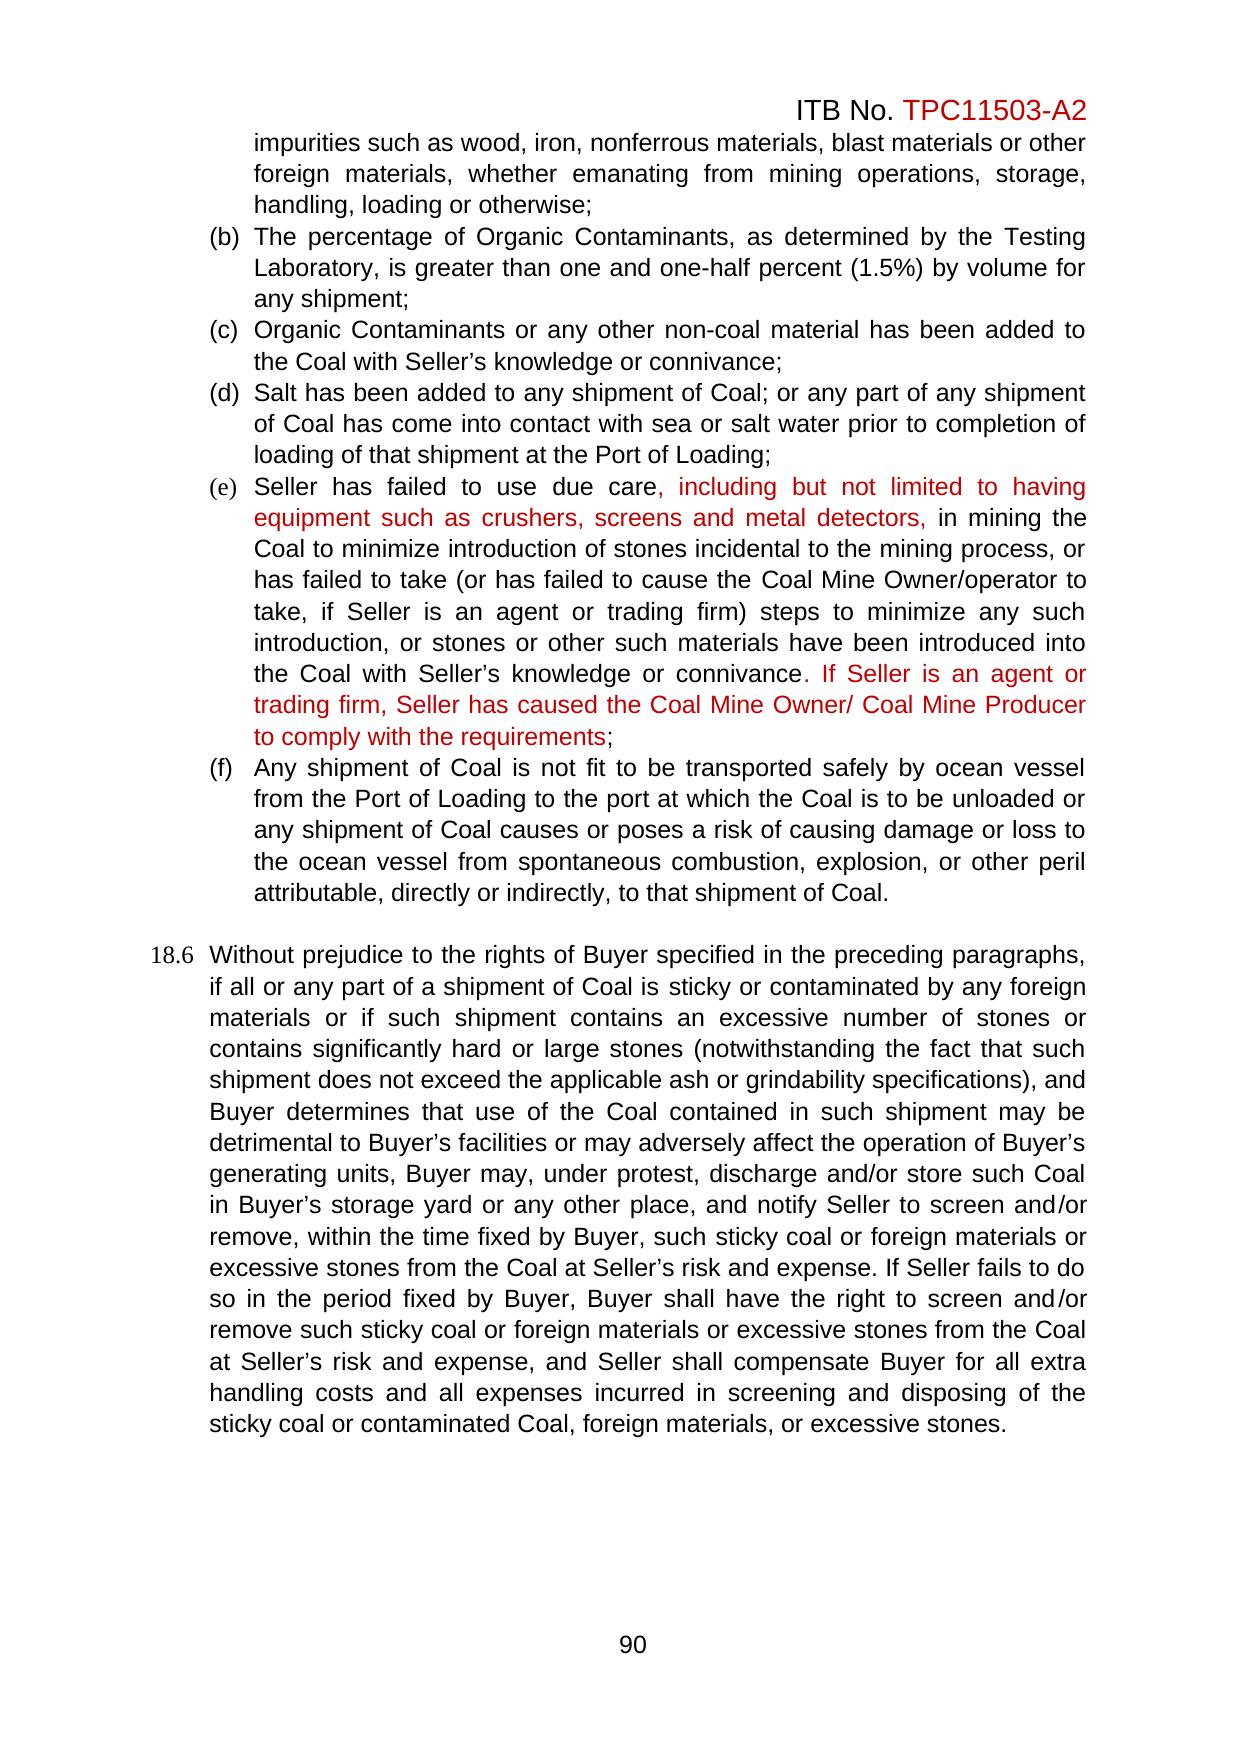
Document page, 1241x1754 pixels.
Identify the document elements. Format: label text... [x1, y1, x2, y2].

list Without prejudice to the rights of Buyer specified in the preceding paragraphs, if all or any part of a shipment of Coal is sticky or contaminated by any foreign materials or if such shipment contains an excessive number of stones or contains significantly hard or large stones (notwithstanding the fact that such shipment does not exceed the applicable ash or grindability specifications), and Buyer determines that use of the Coal contained in such shipment may be detrimental to Buyer’s facilities or may adversely affect the operation of Buyer’s generating units, Buyer may, under protest, discharge and/or store such Coal in Buyer’s storage yard or any other place, and notify Seller to screen and/or remove, within the time fixed by Buyer, such sticky coal or foreign materials or excessive stones from the Coal at Seller’s risk and expense. If Seller fails to do so in the period fixed by Buyer, Buyer shall have the right to screen and/or remove such sticky coal or foreign materials or excessive stones from the Coal at Seller’s risk and expense, and Seller shall compensate Buyer for all extra handling costs and all expenses incurred in screening and disposing of the sticky coal or contaminated Coal, foreign materials, or excessive stones. [150, 939, 1087, 1439]
list Organic Contaminants or any other non-coal material has been added to the Coal with Seller’s knowledge or connivance; [209, 314, 1087, 376]
list Salt has been added to any shipment of Coal; or any part of any shipment of Coal has come into contact with sea or salt water prior to completion of loading of that shipment at the Port of Loading; [209, 376, 1087, 470]
list Any shipment of Coal is not fit to be transported safely by ocean vessel from the Port of Loading to the port at which the Coal is to be unloaded or any shipment of Coal causes or poses a risk of causing damage or loss to the ocean vessel from spontaneous combustion, explosion, or other peril attributable, directly or indirectly, to that shipment of Coal. [209, 751, 1087, 907]
list Seller has failed to use due care, including but not limited to having equipment such as crushers, screens and metal detectors, in mining the Coal to minimize introduction of stones incidental to the mining process, or has failed to take (or has failed to cause the Coal Mine Owner/operator to take, if Seller is an agent or trading firm) steps to minimize any such introduction, or stones or other such materials have been introduced into the Coal with Seller’s knowledge or connivance. If Seller is an agent or trading firm, Seller has caused the Coal Mine Owner/ Coal Mine Producer to comply with the requirements; [209, 470, 1087, 751]
list impurities such as wood, iron, nonferrous materials, blast materials or other foreign materials, whether emanating from mining operations, storage, handling, loading or otherwise; [209, 126, 1087, 220]
list The percentage of Organic Contaminants, as determined by the Testing Laboratory, is greater than one and one-half percent (1.5%) by volume for any shipment; [209, 220, 1087, 314]
